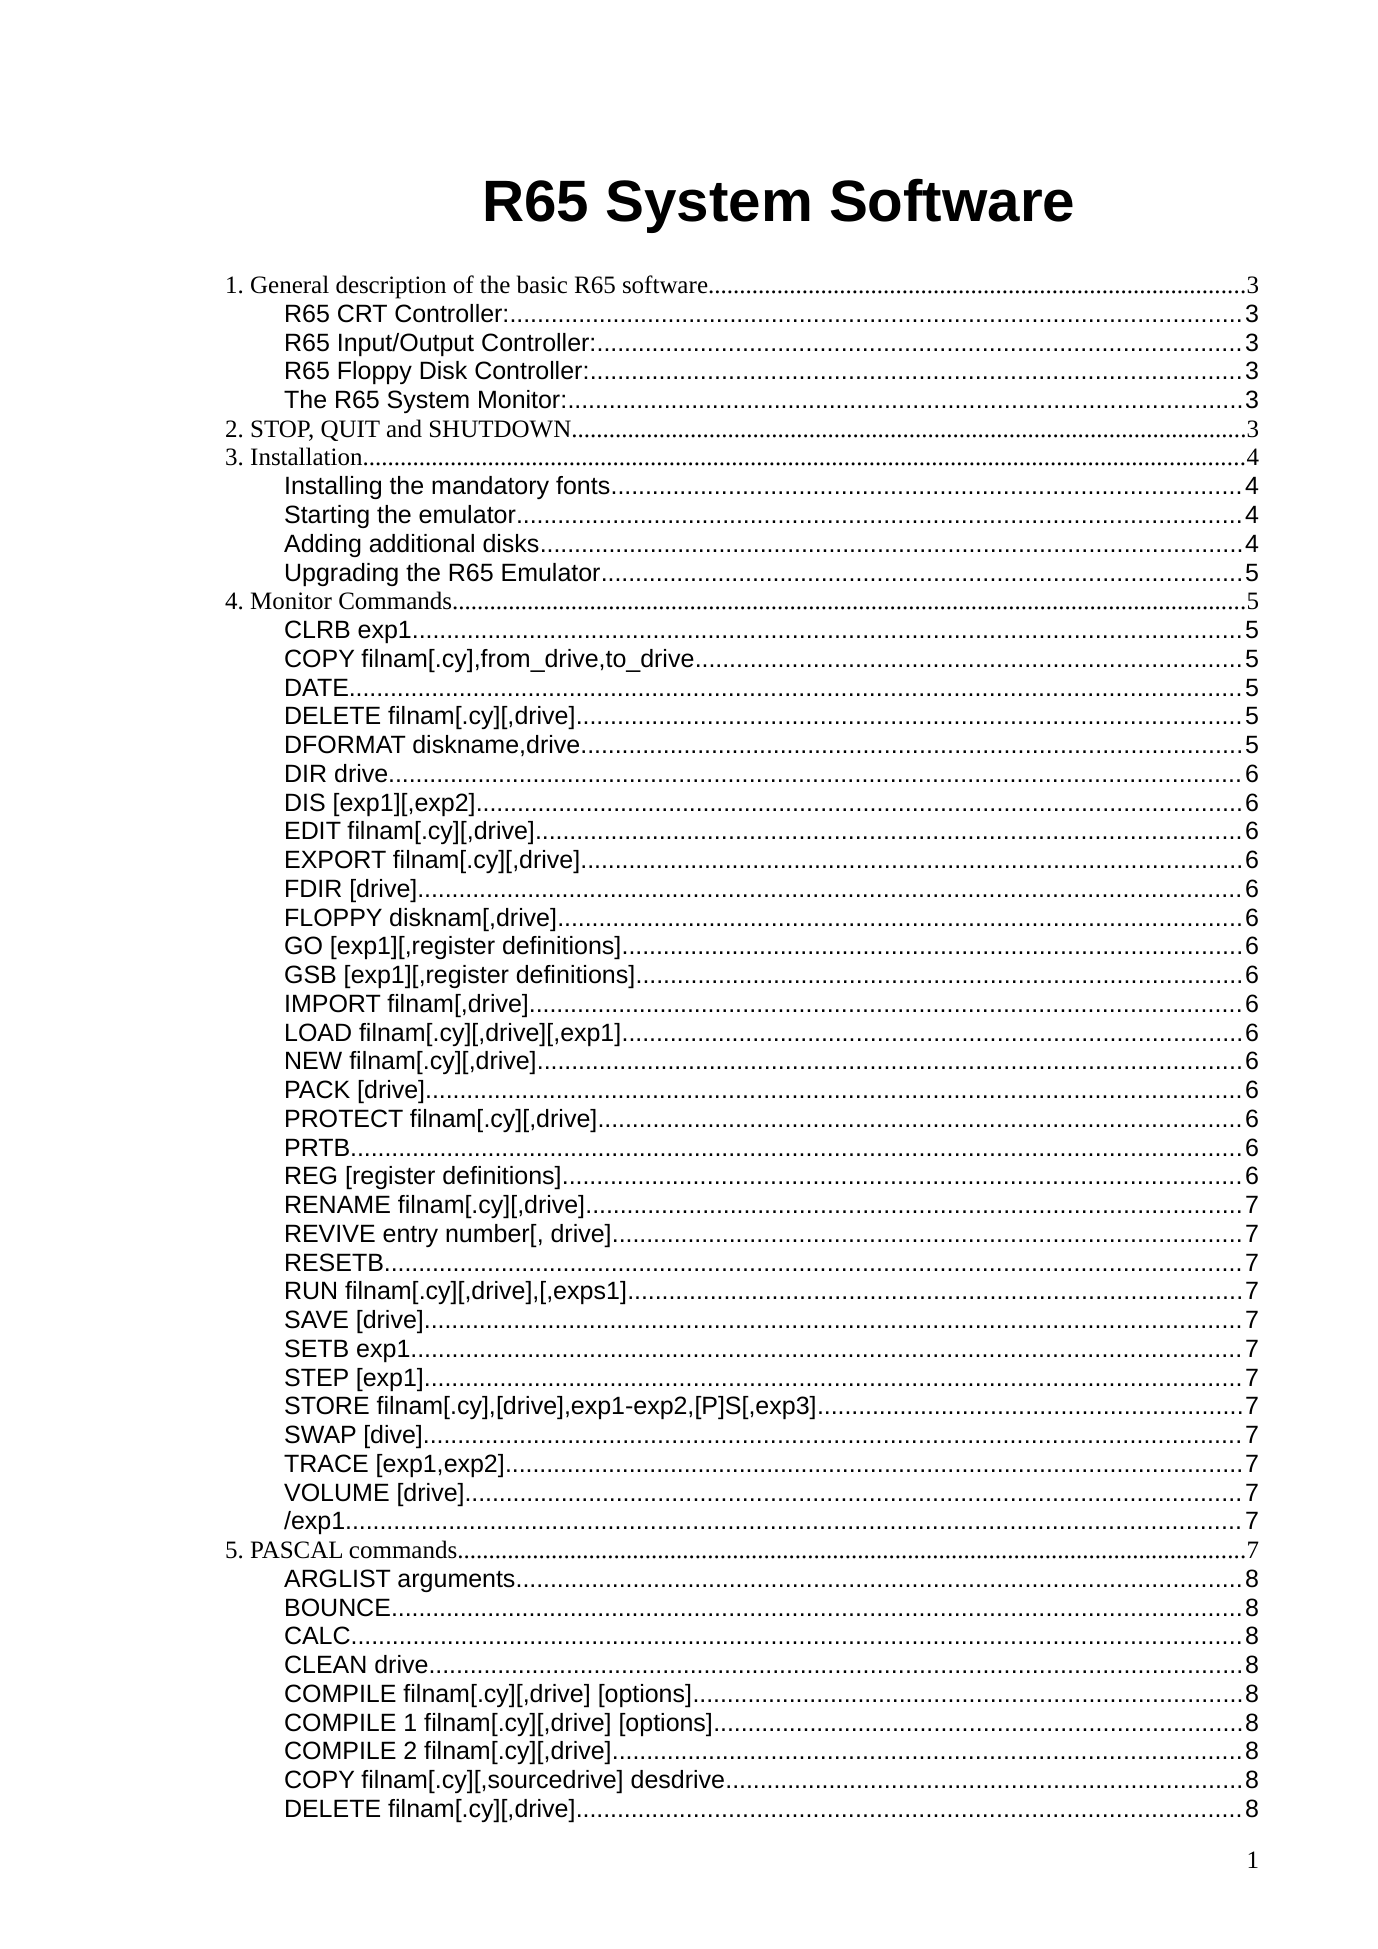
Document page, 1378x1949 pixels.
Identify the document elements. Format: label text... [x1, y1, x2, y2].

text RENAME filnam[.cy][,drive] 7 [284, 1190, 1259, 1219]
text REVIVE entry number[, drive] 7 [284, 1219, 1259, 1247]
text CLEAN drive 8 [284, 1650, 1259, 1679]
text STEP [exp1] 7 [284, 1362, 1259, 1391]
text SAVE [drive] 7 [284, 1305, 1259, 1334]
text COMPILE 2 filnam[.cy][,drive] 8 [284, 1736, 1259, 1765]
text STORE filnam[.cy],[drive],exp1-exp2,[P]S[,exp3] 7 [284, 1391, 1259, 1420]
text CLRB exp1 5 [284, 615, 1259, 644]
text PROTECT filnam[.cy][,drive] 6 [284, 1104, 1259, 1132]
text R65 Input/Output Controller: 3 [284, 327, 1259, 356]
text R65 CRT Controller: 3 [284, 299, 1259, 327]
text IMPORT filnam[,drive] 6 [284, 989, 1259, 1017]
text FLOPPY disknam[,drive] 6 [284, 902, 1259, 931]
text DFORMAT diskname,drive 5 [284, 730, 1259, 759]
text Starting the emulator 4 [284, 500, 1259, 529]
text ARGLIST arguments 8 [284, 1564, 1259, 1592]
text SWAP [dive] 7 [284, 1420, 1259, 1449]
text Adding additional disks 4 [284, 529, 1259, 557]
text RESETB 7 [284, 1247, 1259, 1276]
text R65 Floppy Disk Controller: 3 [284, 356, 1259, 385]
text DATE 5 [284, 672, 1259, 701]
text DELETE filnam[.cy][,drive] 5 [284, 701, 1259, 730]
text DIS [exp1][,exp2] 6 [284, 787, 1259, 816]
text 2. STOP, QUIT and SHUTDOWN 3 [225, 414, 1259, 442]
text VOLUME [drive] 7 [284, 1477, 1259, 1506]
text DELETE filnam[.cy][,drive] 8 [284, 1794, 1259, 1822]
text NEW filnam[.cy][,drive] 6 [284, 1046, 1259, 1075]
text PRTB 6 [284, 1132, 1259, 1161]
text 4. Monitor Commands 5 [225, 586, 1259, 615]
text Upgrading the R65 Emulator 5 [284, 557, 1259, 586]
text SETB exp1 7 [284, 1334, 1259, 1362]
text Installing the mandatory fonts 4 [284, 471, 1259, 500]
text DIR drive 6 [284, 759, 1259, 787]
text REG [register definitions] 6 [284, 1161, 1259, 1190]
text COMPILE 1 filnam[.cy][,drive] [options] 8 [284, 1707, 1259, 1736]
text EXPORT filnam[.cy][,drive] 6 [284, 845, 1259, 874]
text EDIT filnam[.cy][,drive] 6 [284, 816, 1259, 845]
text GSB [exp1][,register definitions] 6 [284, 960, 1259, 989]
text FDIR [drive] 6 [284, 874, 1259, 902]
text /exp1 7 [284, 1506, 1259, 1535]
text RUN filnam[.cy][,drive],[,exps1] 7 [284, 1276, 1259, 1305]
text 3. Installation 4 [225, 442, 1259, 471]
text COPY filnam[.cy][,sourcedrive] desdrive 8 [284, 1765, 1259, 1794]
text LOAD filnam[.cy][,drive][,exp1] 6 [284, 1017, 1259, 1046]
text 1. General description of the basic R65 software 3 [225, 270, 1259, 299]
text CALC 8 [284, 1621, 1259, 1650]
text PACK [drive] 6 [284, 1075, 1259, 1104]
text 5. PASCAL commands 7 [225, 1535, 1259, 1564]
text TRACE [exp1,exp2] 7 [284, 1449, 1259, 1477]
text GO [exp1][,register definitions] 6 [284, 931, 1259, 960]
text COPY filnam[.cy],from_drive,to_drive 5 [284, 644, 1259, 672]
text BOUNCE 8 [284, 1592, 1259, 1621]
text The R65 System Monitor: 3 [284, 385, 1259, 414]
text R65 System Software [225, 167, 1259, 234]
text COMPILE filnam[.cy][,drive] [options] 8 [284, 1679, 1259, 1707]
